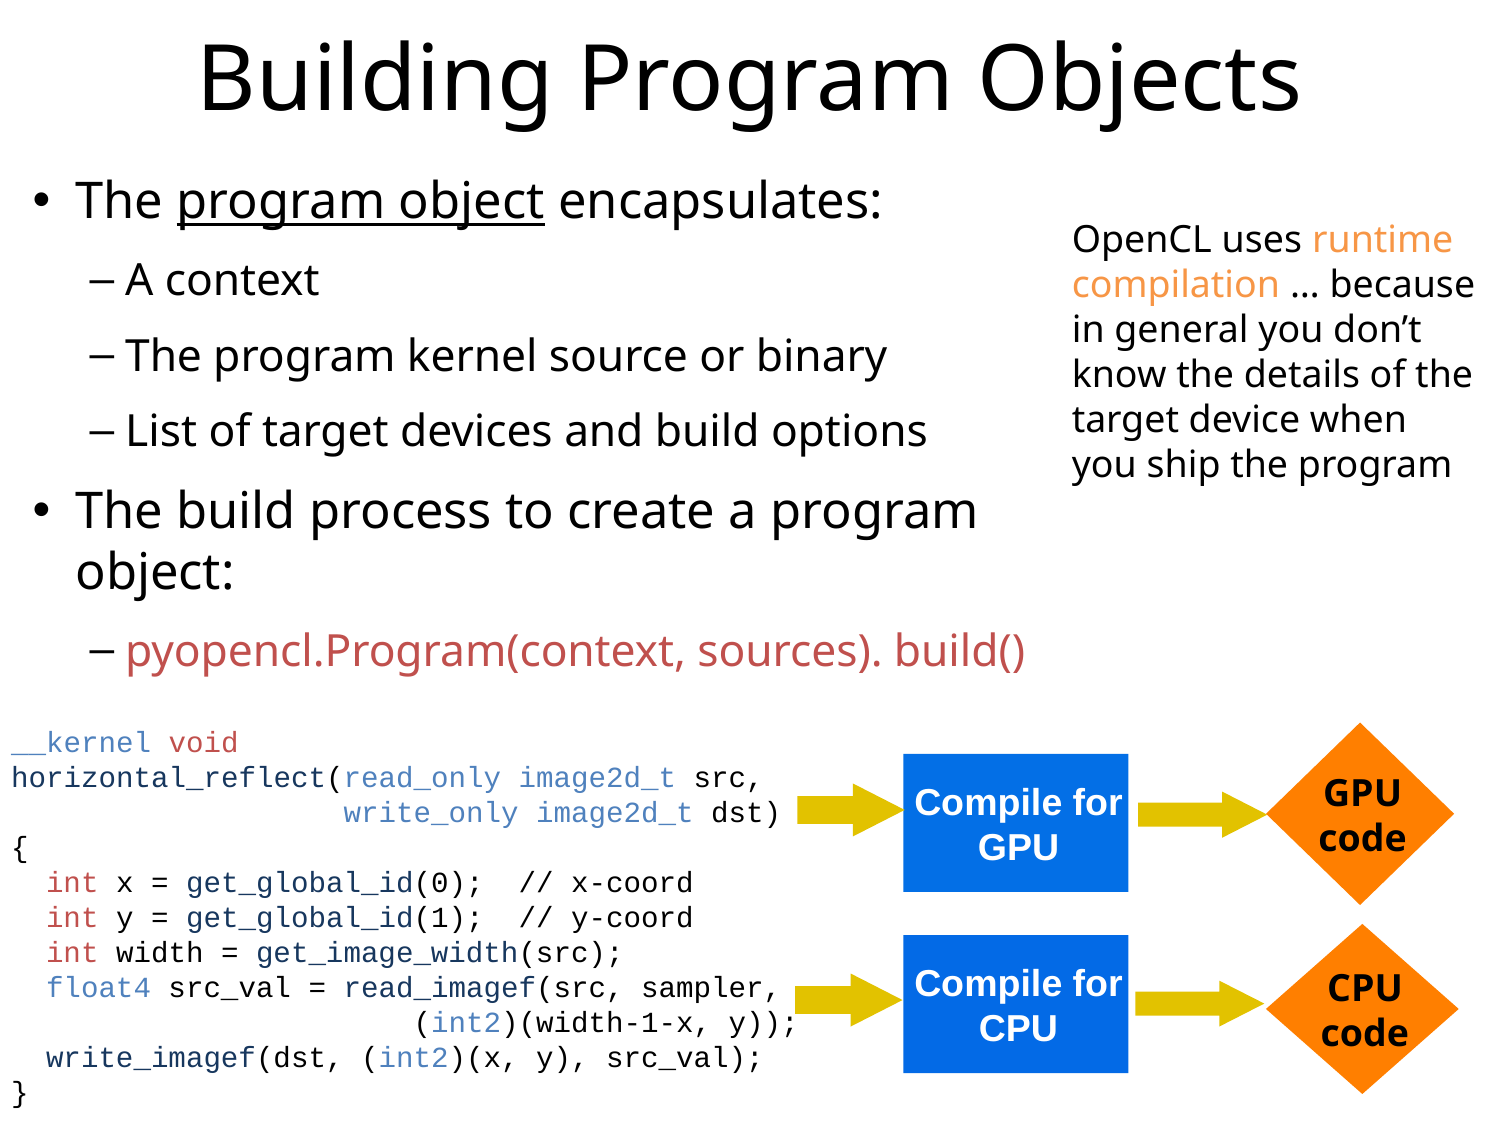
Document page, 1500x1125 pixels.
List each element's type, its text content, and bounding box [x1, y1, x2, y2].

text_box [799, 786, 901, 834]
list The program object encapsulates: A context The program kernel source or binary List of target devices and build options The build process to create a program object: pyopencl.Program(context, sources). build() [17, 160, 1046, 693]
text_box [1140, 795, 1263, 835]
text_box OpenCL uses runtime compilation … because in general you don’t know the details of the target device when you ship the program [1057, 208, 1495, 538]
text_box CPU code [1265, 923, 1459, 1094]
text_box Compile for GPU [903, 753, 1129, 892]
text_box [797, 976, 898, 1024]
text_box GPU code [1266, 722, 1455, 906]
text_box [1137, 984, 1260, 1024]
text_box __kernel void horizontal_reflect(read_only image2d_t src, write_only image2d_t dst) { int x = get_global_id(0); // x-coord int y = get_global_id(1); // y-coord int width = get_image_width(src); float4 src_val = read_imagef(src, sampler, (int2)(width-1-x, y)); write_imagef(dst, (int2)(x, y), src_val); } [5, 723, 833, 1106]
text_box Compile for CPU [903, 935, 1129, 1074]
title Building Program Objects [17, 9, 1483, 138]
